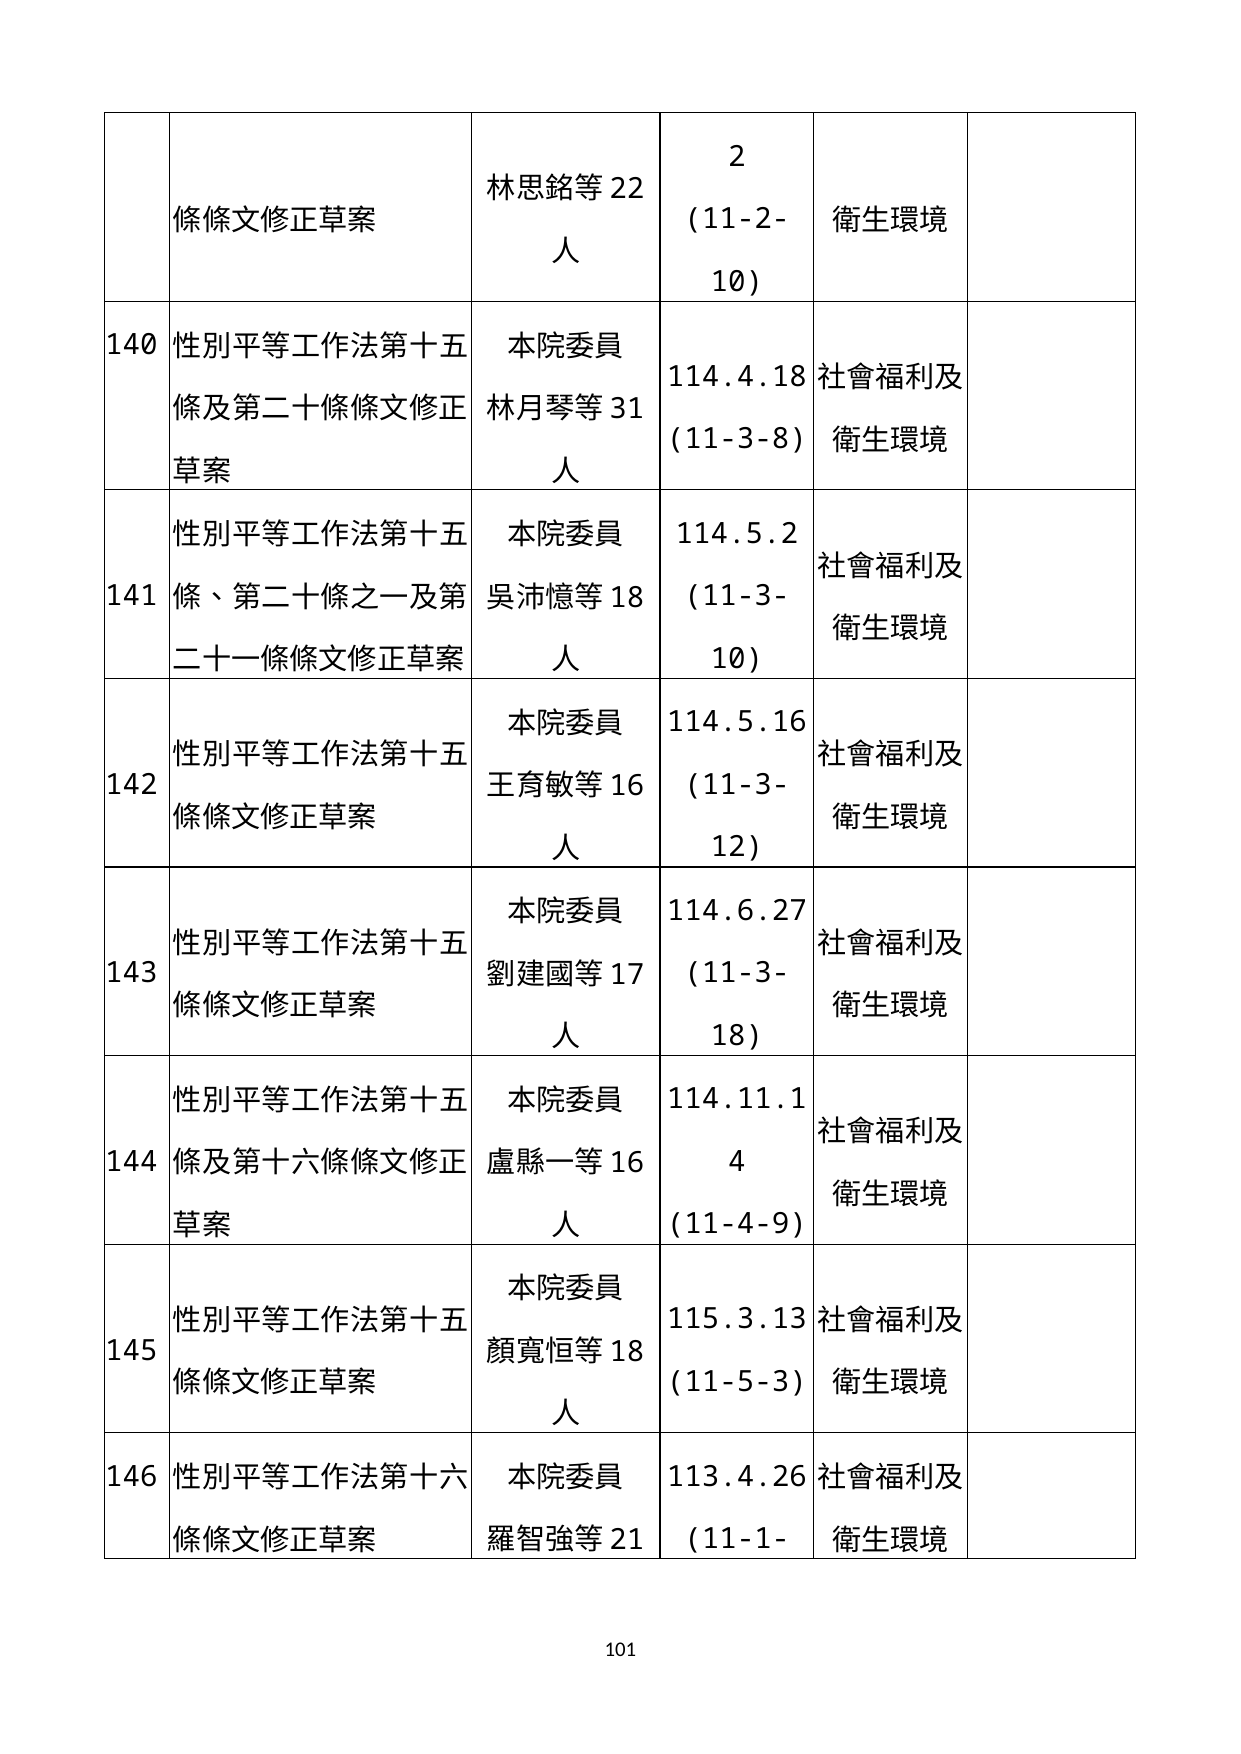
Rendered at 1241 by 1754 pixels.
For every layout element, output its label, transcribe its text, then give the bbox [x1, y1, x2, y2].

table_cell 本院委員 顏寬恒等18人 [472, 1245, 659, 1432]
table_cell [105, 490, 169, 678]
table_cell 社會福利及衛生環境 [814, 302, 967, 489]
table_cell 性別平等工作法第十五條及第十六條條文修正草案 [170, 1056, 471, 1243]
table_cell 性別平等工作法第十六條條文修正草案 [170, 1433, 471, 1558]
table_cell 條條文修正草案 [170, 113, 471, 301]
table_cell 114.4.18 (11-3-8) [661, 302, 813, 489]
table_cell [105, 1056, 169, 1243]
table_cell [968, 679, 1135, 866]
table_cell 社會福利及衛生環境 [814, 490, 967, 678]
table_cell 2 (11-2-10) [661, 113, 813, 301]
table_cell [105, 868, 169, 1055]
table_cell [968, 1245, 1135, 1432]
table_cell 本院委員 林月琴等31人 [472, 302, 659, 489]
table_cell 115.3.13 (11-5-3) [661, 1245, 813, 1432]
table_cell 本院委員 吳沛憶等18人 [472, 490, 659, 678]
table_cell 性別平等工作法第十五條條文修正草案 [170, 1245, 471, 1432]
table_cell 113.4.26 (11-1- [661, 1433, 813, 1558]
table_cell 114.11.14 (11-4-9) [661, 1056, 813, 1243]
table_cell 社會福利及衛生環境 [814, 1245, 967, 1432]
table_cell 衛生環境 [814, 113, 967, 301]
table_cell 社會福利及衛生環境 [814, 868, 967, 1055]
table_cell 性別平等工作法第十五條條文修正草案 [170, 679, 471, 866]
table_cell 本院委員 王育敏等16人 [472, 679, 659, 866]
table_cell [105, 679, 169, 866]
table_cell [105, 1433, 169, 1558]
table_cell [105, 113, 169, 301]
table_cell 本院委員 羅智強等21 [472, 1433, 659, 1558]
table_cell 本院委員 盧縣一等16人 [472, 1056, 659, 1243]
table_cell [968, 1056, 1135, 1243]
table_cell 性別平等工作法第十五條條文修正草案 [170, 868, 471, 1055]
table_cell 林思銘等22人 [472, 113, 659, 301]
table_cell 性別平等工作法第十五條、第二十條之一及第二十一條條文修正草案 [170, 490, 471, 678]
table_cell 本院委員 劉建國等17人 [472, 868, 659, 1055]
table_cell 114.5.2 (11-3-10) [661, 490, 813, 678]
table_cell 社會福利及衛生環境 [814, 679, 967, 866]
table_cell 性別平等工作法第十五條及第二十條條文修正草案 [170, 302, 471, 489]
table_cell [105, 302, 169, 489]
table_cell 社會福利及衛生環境 [814, 1056, 967, 1243]
table_cell 114.6.27 (11-3-18) [661, 868, 813, 1055]
table_cell [968, 302, 1135, 489]
table_cell [968, 113, 1135, 301]
table_cell [105, 1245, 169, 1432]
table_cell [968, 1433, 1135, 1558]
table_cell 社會福利及衛生環境 [814, 1433, 967, 1558]
table_cell [968, 490, 1135, 678]
table_cell 114.5.16 (11-3-12) [661, 679, 813, 866]
table_cell [968, 868, 1135, 1055]
